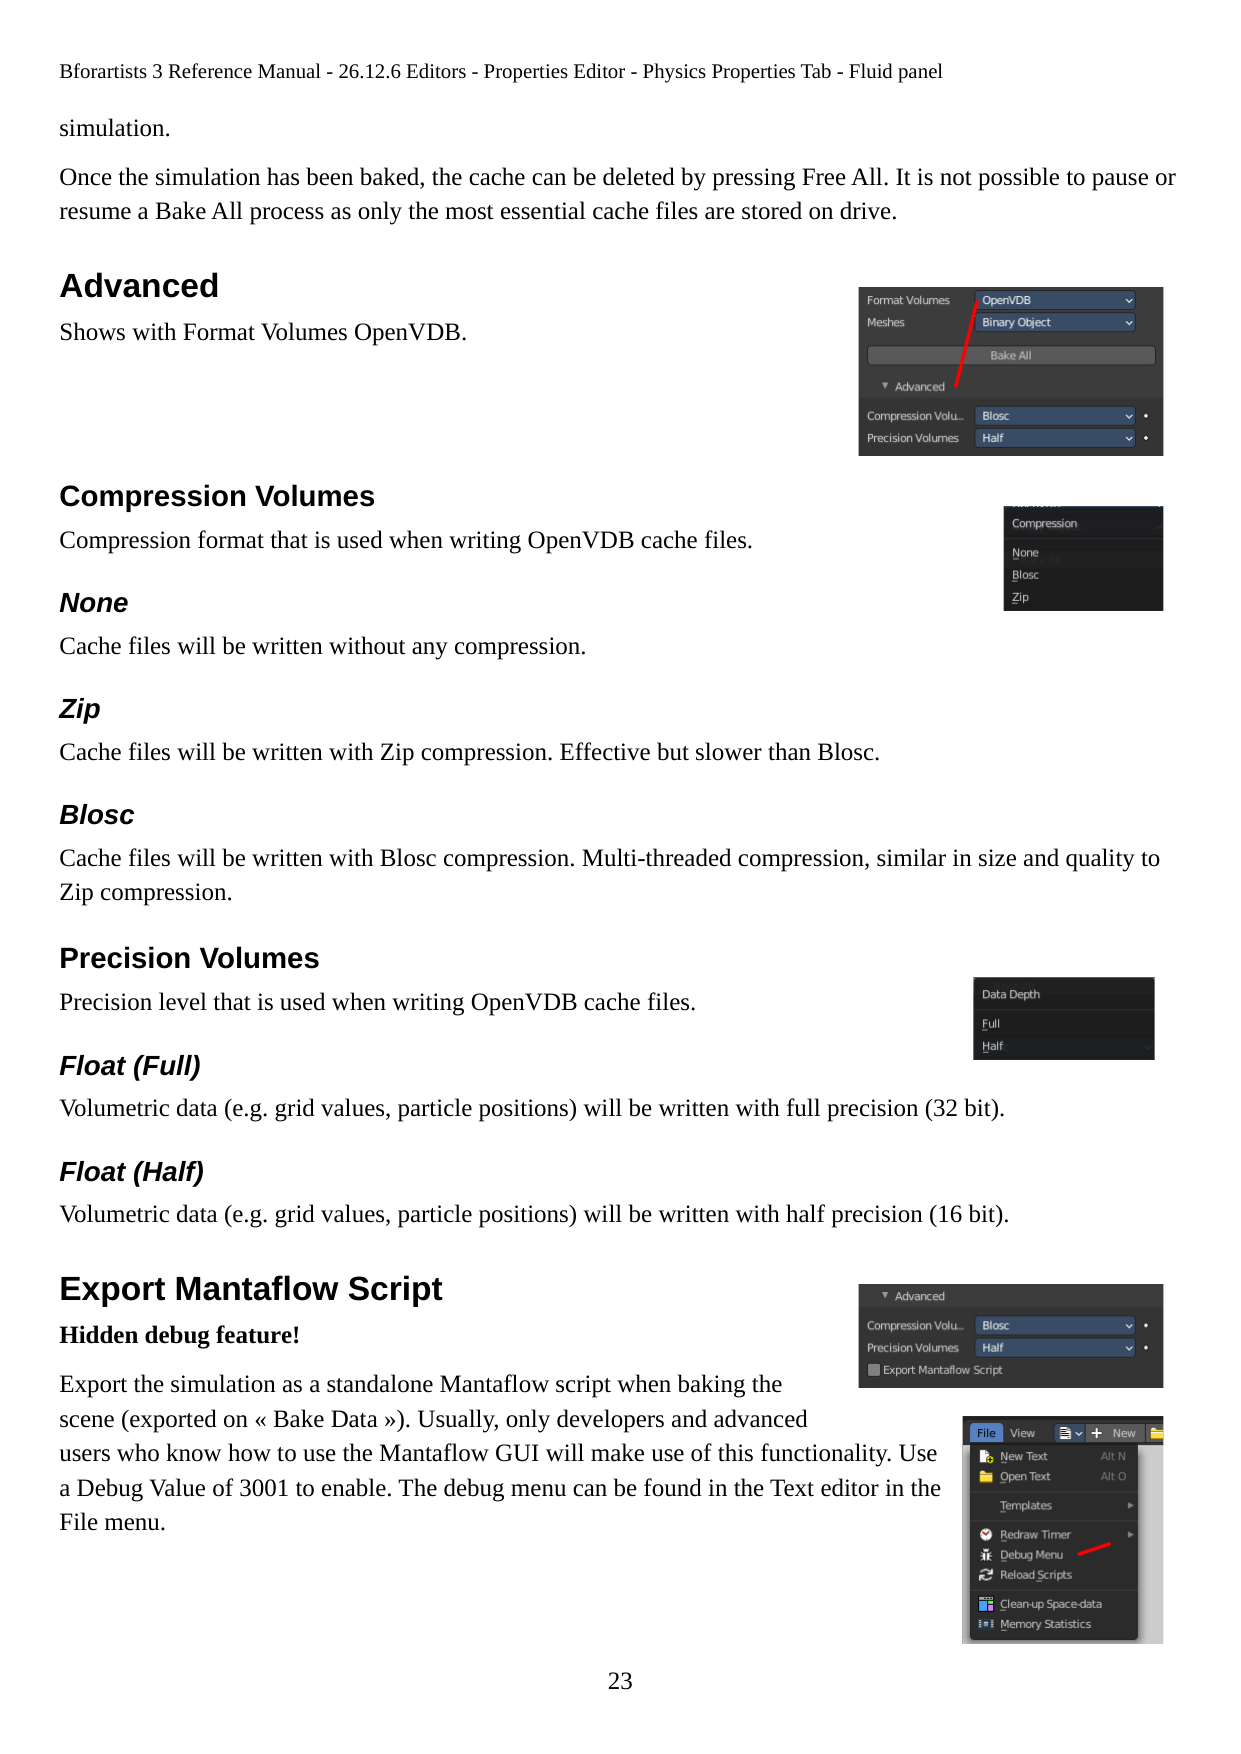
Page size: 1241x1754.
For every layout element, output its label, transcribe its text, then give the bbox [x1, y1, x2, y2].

text Volumetric data (e.g. grid values, particle positions) will be written with full precision (32 bit). [59, 1093, 1181, 1122]
text Cache files will be written with Blosc compression. Multi-threaded compression, similar in size and quality to Zip compression. [59, 843, 1181, 906]
subtitle Blosc [59, 799, 1181, 831]
picture [858, 1284, 1164, 1388]
text Volumetric data (e.g. grid values, particle positions) will be written with half precision (16 bit). [59, 1199, 1181, 1228]
picture [1003, 506, 1164, 611]
text Once the simulation has been baked, the cache can be deleted by pressing Free All. It is not possible to pause or resume a Bake All process as only the most essential cache files are stored on drive. [59, 162, 1181, 225]
text Precision level that is used when writing OpenVDB cache files. [59, 987, 973, 1016]
subtitle Export Mantaflow Script [59, 1269, 1181, 1308]
text simulation. [59, 113, 1181, 141]
picture [973, 977, 1155, 1060]
text Hidden debug feature! [59, 1320, 858, 1349]
text Cache files will be written without any compression. [59, 631, 1181, 660]
subtitle Zip [59, 693, 1181, 724]
subtitle Compression Volumes [59, 479, 1181, 513]
text Compression format that is used when writing OpenVDB cache files. [59, 525, 1003, 554]
text Cache files will be written with Zip compression. Effective but slower than Blosc. [59, 737, 1181, 766]
text Shows with Format Volumes OpenVDB. [59, 317, 858, 346]
subtitle Float (Full) [59, 1049, 1181, 1081]
picture [858, 287, 1164, 456]
text Export the simulation as a standalone Mantaflow script when baking the scene (exported on « Bake Data »). Usually, only developers and advanced users who know how to use the Mantaflow GUI will make use of this functionality. Use a Debug Value of 3001 to enable. The debug menu can be found in the Text editor in the File menu. [59, 1369, 1181, 1536]
subtitle Float (Half) [59, 1155, 1181, 1187]
text [1164, 1320, 1181, 1349]
picture [962, 1416, 1164, 1644]
subtitle None [59, 587, 1181, 619]
subtitle Precision Volumes [59, 941, 1181, 975]
subtitle Advanced [59, 266, 1181, 305]
